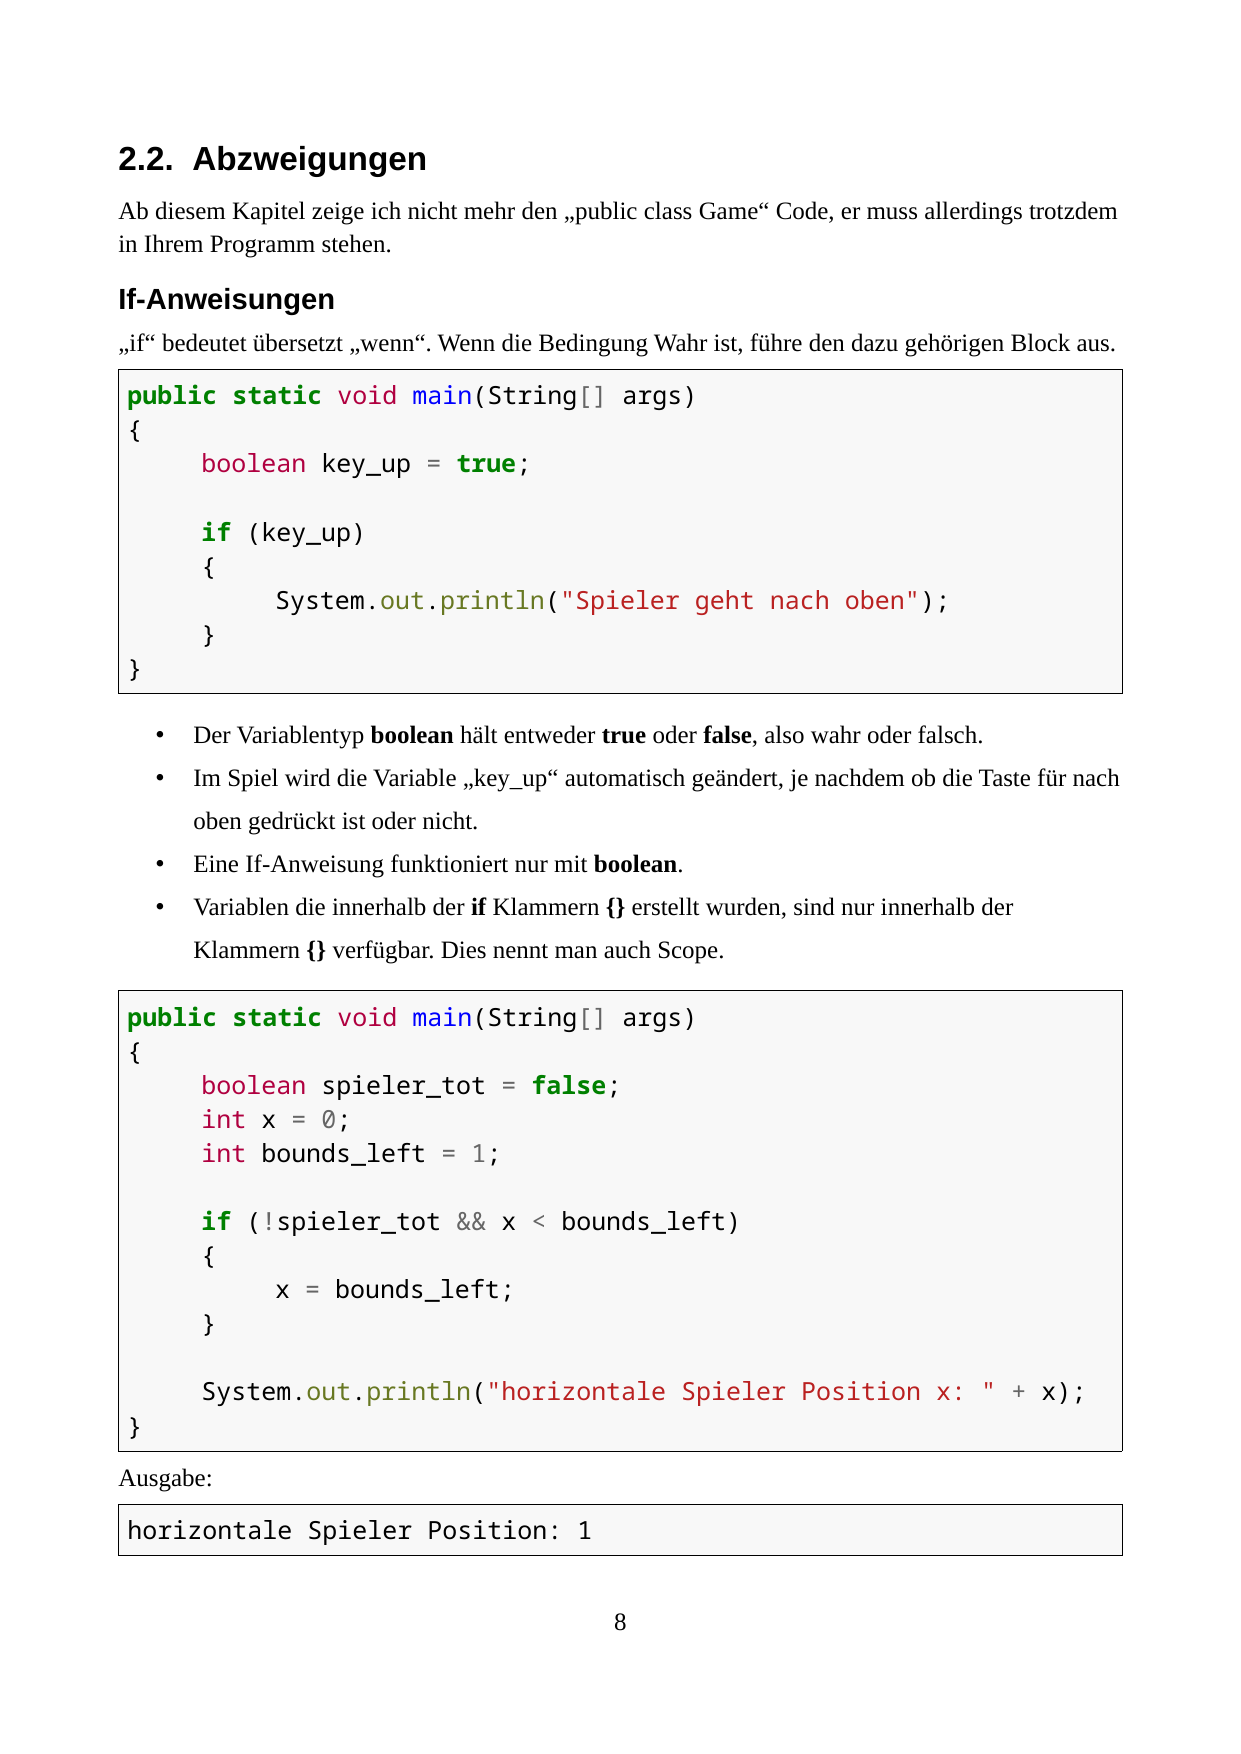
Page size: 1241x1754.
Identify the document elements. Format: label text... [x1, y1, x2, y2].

text int bounds_left = 1; [127, 1136, 1113, 1170]
text if (!spieler_tot && x < bounds_left) [127, 1204, 1113, 1238]
list Variablen die innerhalb der if Klammern {} erstellt wurden, sind nur innerhalb der Klammern {} verfügbar. Dies nennt man auch Scope. [156, 892, 1122, 964]
list Der Variablentyp boolean hält entweder true oder false, also wahr oder falsch. [156, 694, 1122, 748]
list Im Spiel wird die Variable „key_up“ automatisch geändert, je nachdem ob die Taste für nach oben gedrückt ist oder nicht. [156, 763, 1122, 835]
text public static void main(String[] args) [127, 378, 1113, 412]
text { [127, 412, 1113, 446]
text } [127, 1408, 1113, 1442]
text „if“ bedeutet übersetzt „wenn“. Wenn die Bedingung Wahr ist, führe den dazu gehörigen Block aus. [118, 328, 1122, 357]
text System.out.println("Spieler geht nach oben"); [127, 582, 1113, 616]
text { [127, 548, 1113, 582]
text } [127, 1306, 1113, 1340]
text System.out.println("horizontale Spieler Position x: " + x); [127, 1374, 1113, 1408]
text Ausgabe: [118, 1452, 1122, 1492]
text horizontale Spieler Position: 1 [127, 1513, 1113, 1547]
list Eine If-Anweisung funktioniert nur mit boolean. [156, 849, 1122, 878]
text [118, 978, 1122, 990]
text } [127, 616, 1113, 651]
text public static void main(String[] args) [127, 999, 1113, 1033]
subtitle If-Anweisungen [94, 282, 1122, 316]
text Ab diesem Kapitel zeige ich nicht mehr den „public class Game“ Code, er muss allerdings trotzdem in Ihrem Programm stehen. [118, 196, 1122, 258]
text } [127, 651, 1113, 684]
text int x = 0; [127, 1102, 1113, 1136]
text if (key_up) [127, 514, 1113, 548]
text boolean spieler_tot = false; [127, 1067, 1113, 1102]
text { [127, 1238, 1113, 1272]
text boolean key_up = true; [127, 446, 1113, 480]
text { [127, 1033, 1113, 1067]
list [156, 361, 1122, 369]
text x = bounds_left; [127, 1272, 1113, 1306]
subtitle Abzweigungen [118, 139, 1122, 177]
